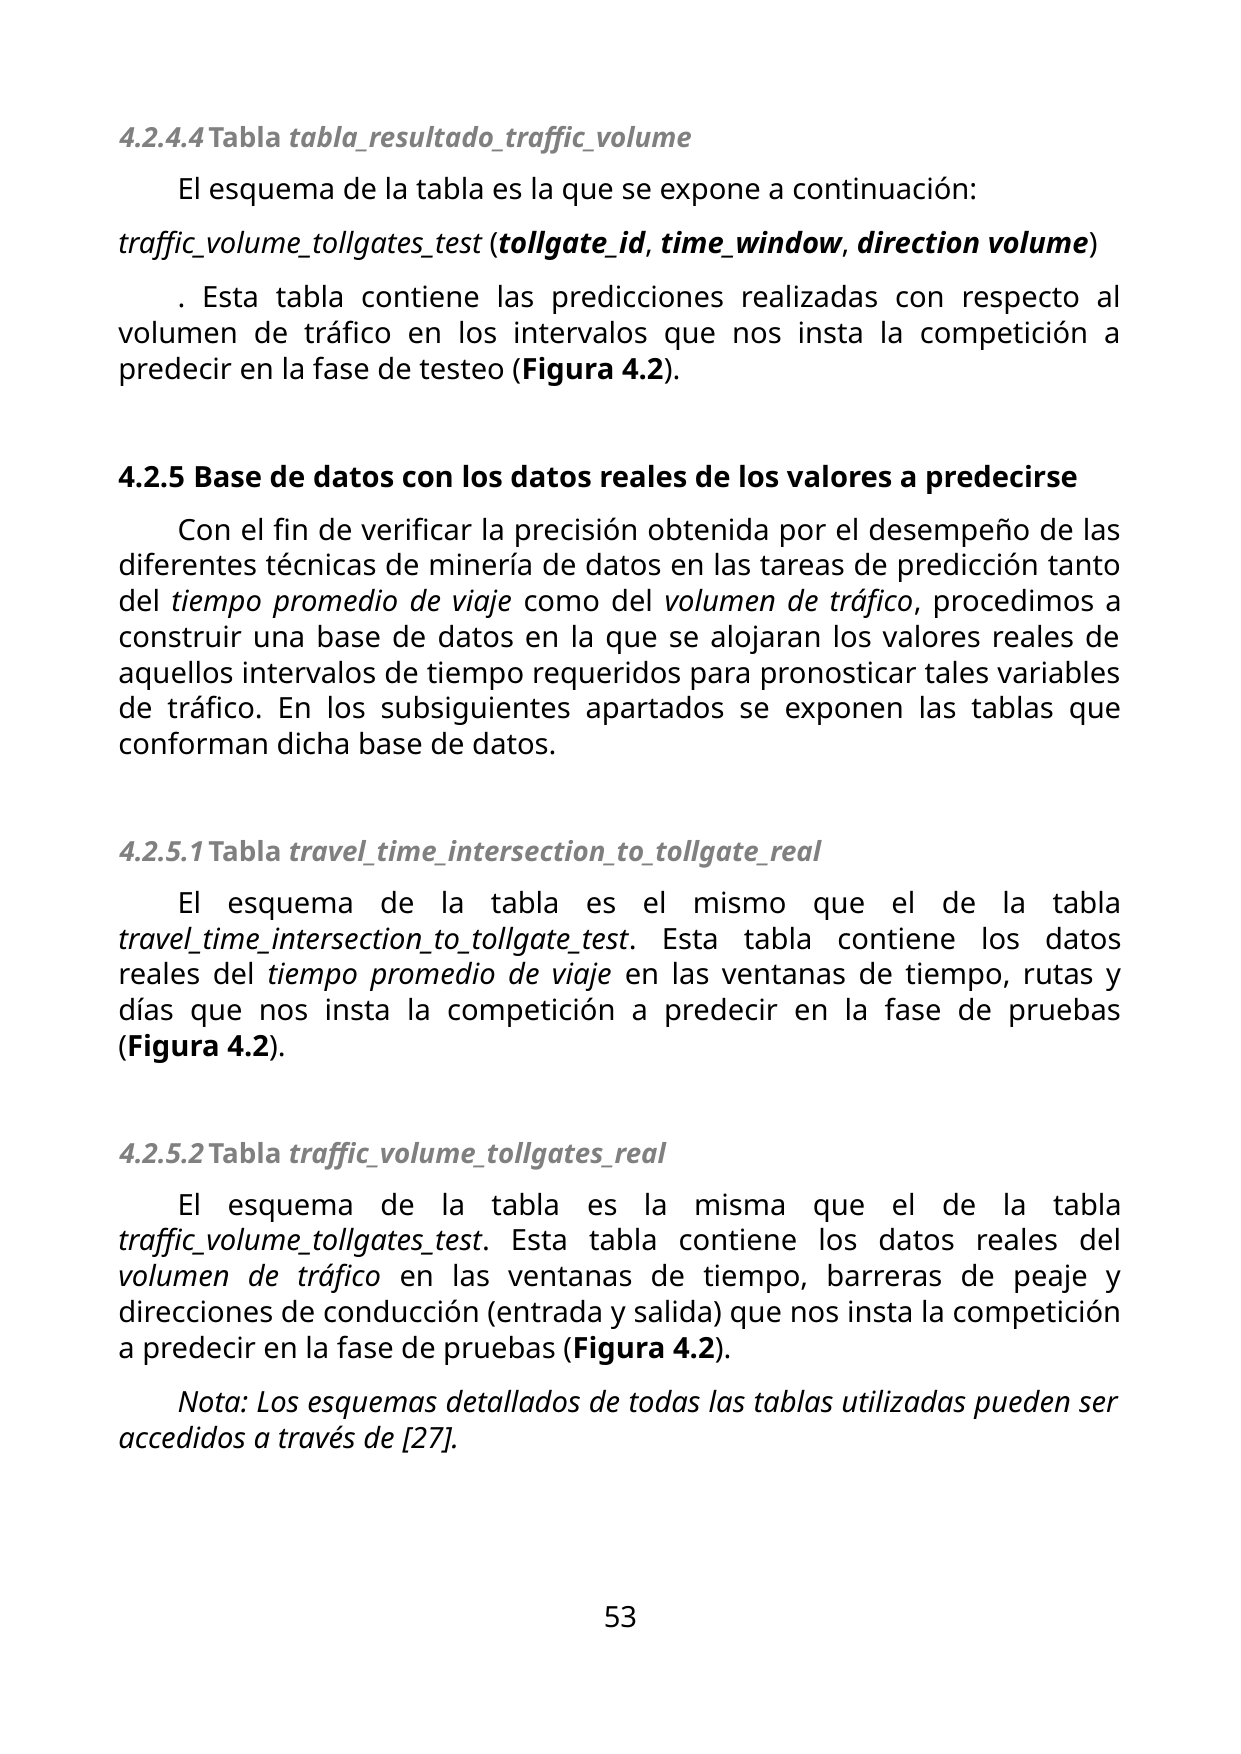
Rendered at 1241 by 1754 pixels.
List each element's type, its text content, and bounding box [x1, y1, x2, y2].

text traffic_volume_tollgates_test (tollgate_id, time_window, direction volume) [118, 222, 1122, 262]
subtitle Tabla travel_time_intersection_to_tollgate_real [119, 832, 1122, 870]
text El esquema de la tabla es el mismo que el de la tabla travel_time_intersection_to_tollgate_test. Esta tabla contiene los datos reales del tiempo promedio de viaje en las ventanas de tiempo, rutas y días que nos insta la competición a predecir en la fase de pruebas (Figura 4.2). [118, 882, 1122, 1065]
text Nota: Los esquemas detallados de todas las tablas utilizadas pueden ser accedidos a través de [27]. [118, 1381, 1122, 1457]
text El esquema de la tabla es la misma que el de la tabla traffic_volume_tollgates_test. Esta tabla contiene los datos reales del volumen de tráfico en las ventanas de tiempo, barreras de peaje y direcciones de conducción (entrada y salida) que nos insta la competición a predecir en la fase de pruebas (Figura 4.2). [118, 1184, 1122, 1367]
text El esquema de la tabla es la que se expone a continuación: [118, 168, 1122, 208]
text Con el fin de verificar la precisión obtenida por el desempeño de las diferentes técnicas de minería de datos en las tareas de predicción tanto del tiempo promedio de viaje como del volumen de tráfico, procedimos a construir una base de datos en la que se alojaran los valores reales de aquellos intervalos de tiempo requeridos para pronosticar tales variables de tráfico. En los subsiguientes apartados se exponen las tablas que conforman dicha base de datos. [118, 509, 1122, 763]
subtitle Tabla traffic_volume_tollgates_real [119, 1134, 1122, 1172]
subtitle Tabla tabla_resultado_traffic_volume [119, 118, 1122, 156]
text . Esta tabla contiene las predicciones realizadas con respecto al volumen de tráfico en los intervalos que nos insta la competición a predecir en la fase de testeo (Figura 4.2). [118, 277, 1122, 388]
subtitle Base de datos con los datos reales de los valores a predecirse [118, 457, 1122, 496]
